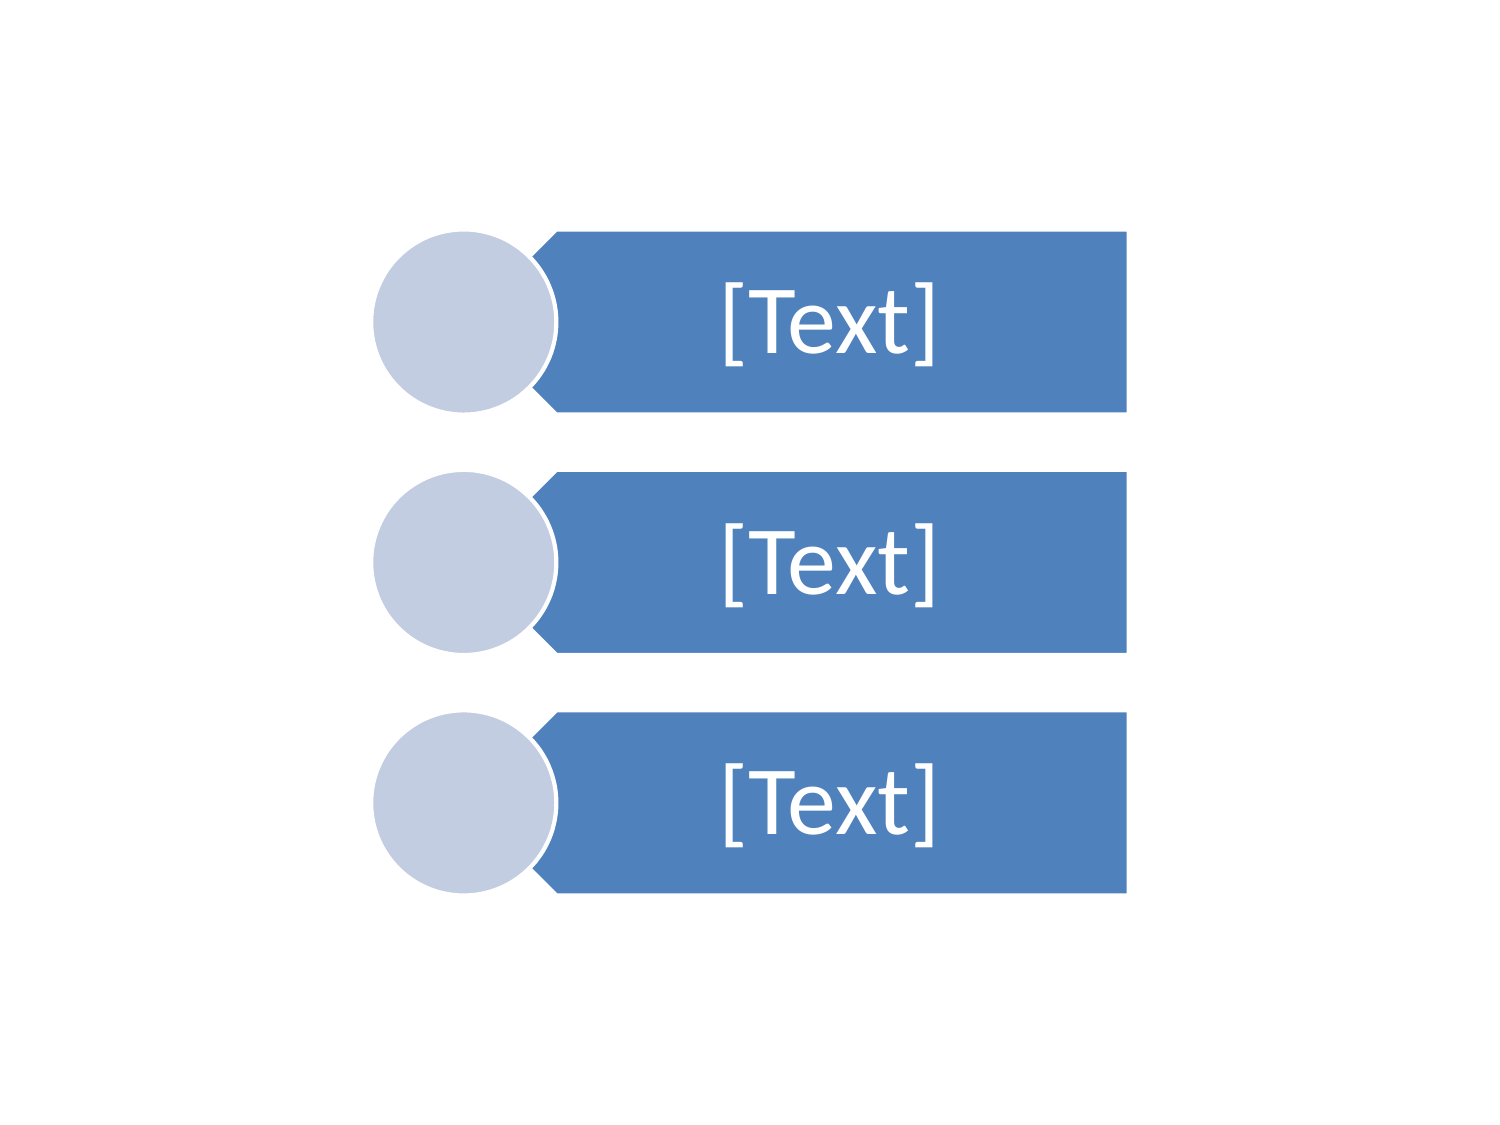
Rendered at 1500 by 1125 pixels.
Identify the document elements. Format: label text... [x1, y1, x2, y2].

text_box [Text] [529, 229, 1129, 415]
text_box [371, 710, 557, 896]
text_box [371, 229, 557, 415]
text_box [Text] [529, 710, 1129, 896]
text_box [371, 469, 557, 656]
text_box [Text] [530, 469, 1129, 655]
